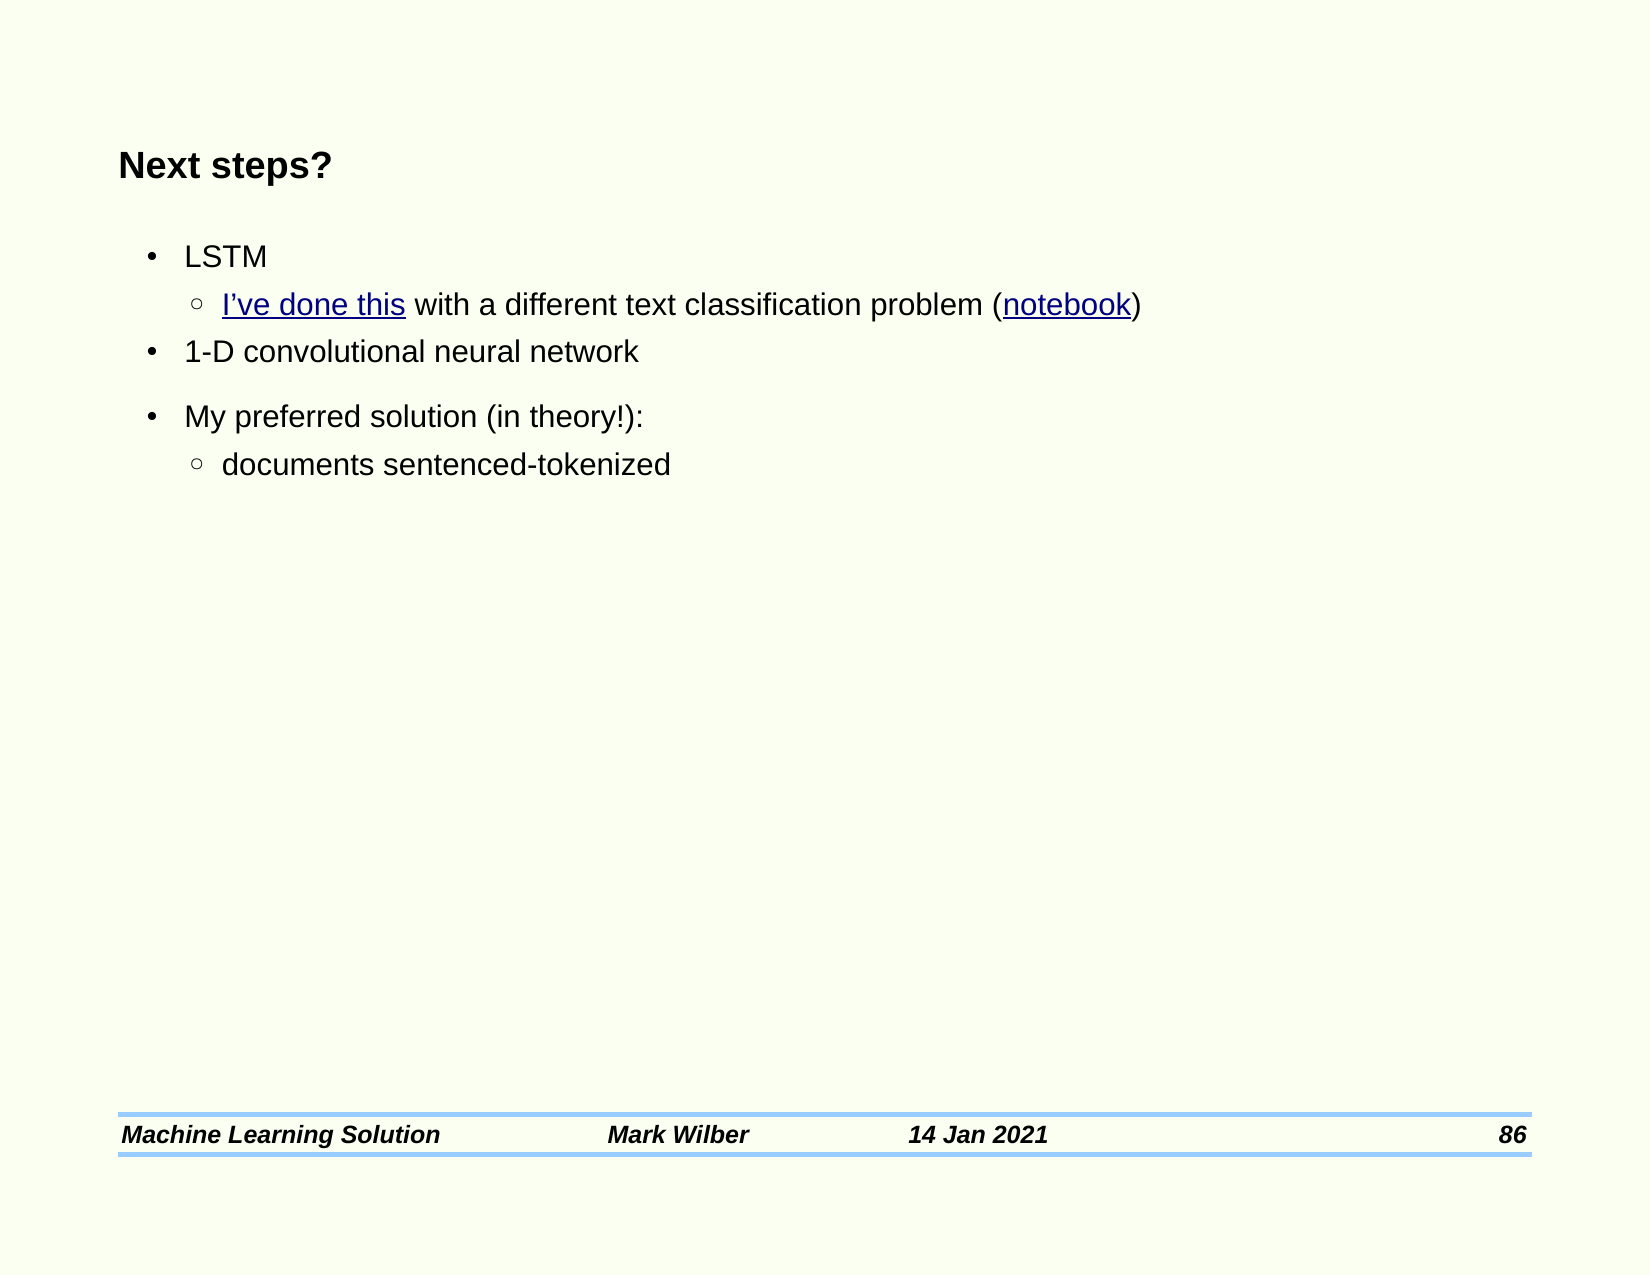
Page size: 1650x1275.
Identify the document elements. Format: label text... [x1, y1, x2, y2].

list I’ve done this with a different text classification problem (notebook) [184, 286, 1532, 322]
list My preferred solution (in theory!): [147, 398, 1532, 434]
list documents sentenced-tokenized [184, 446, 1532, 482]
list LSTM [147, 238, 1532, 274]
subtitle Next steps? [118, 143, 1532, 187]
list 1-D convolutional neural network [147, 333, 1532, 370]
